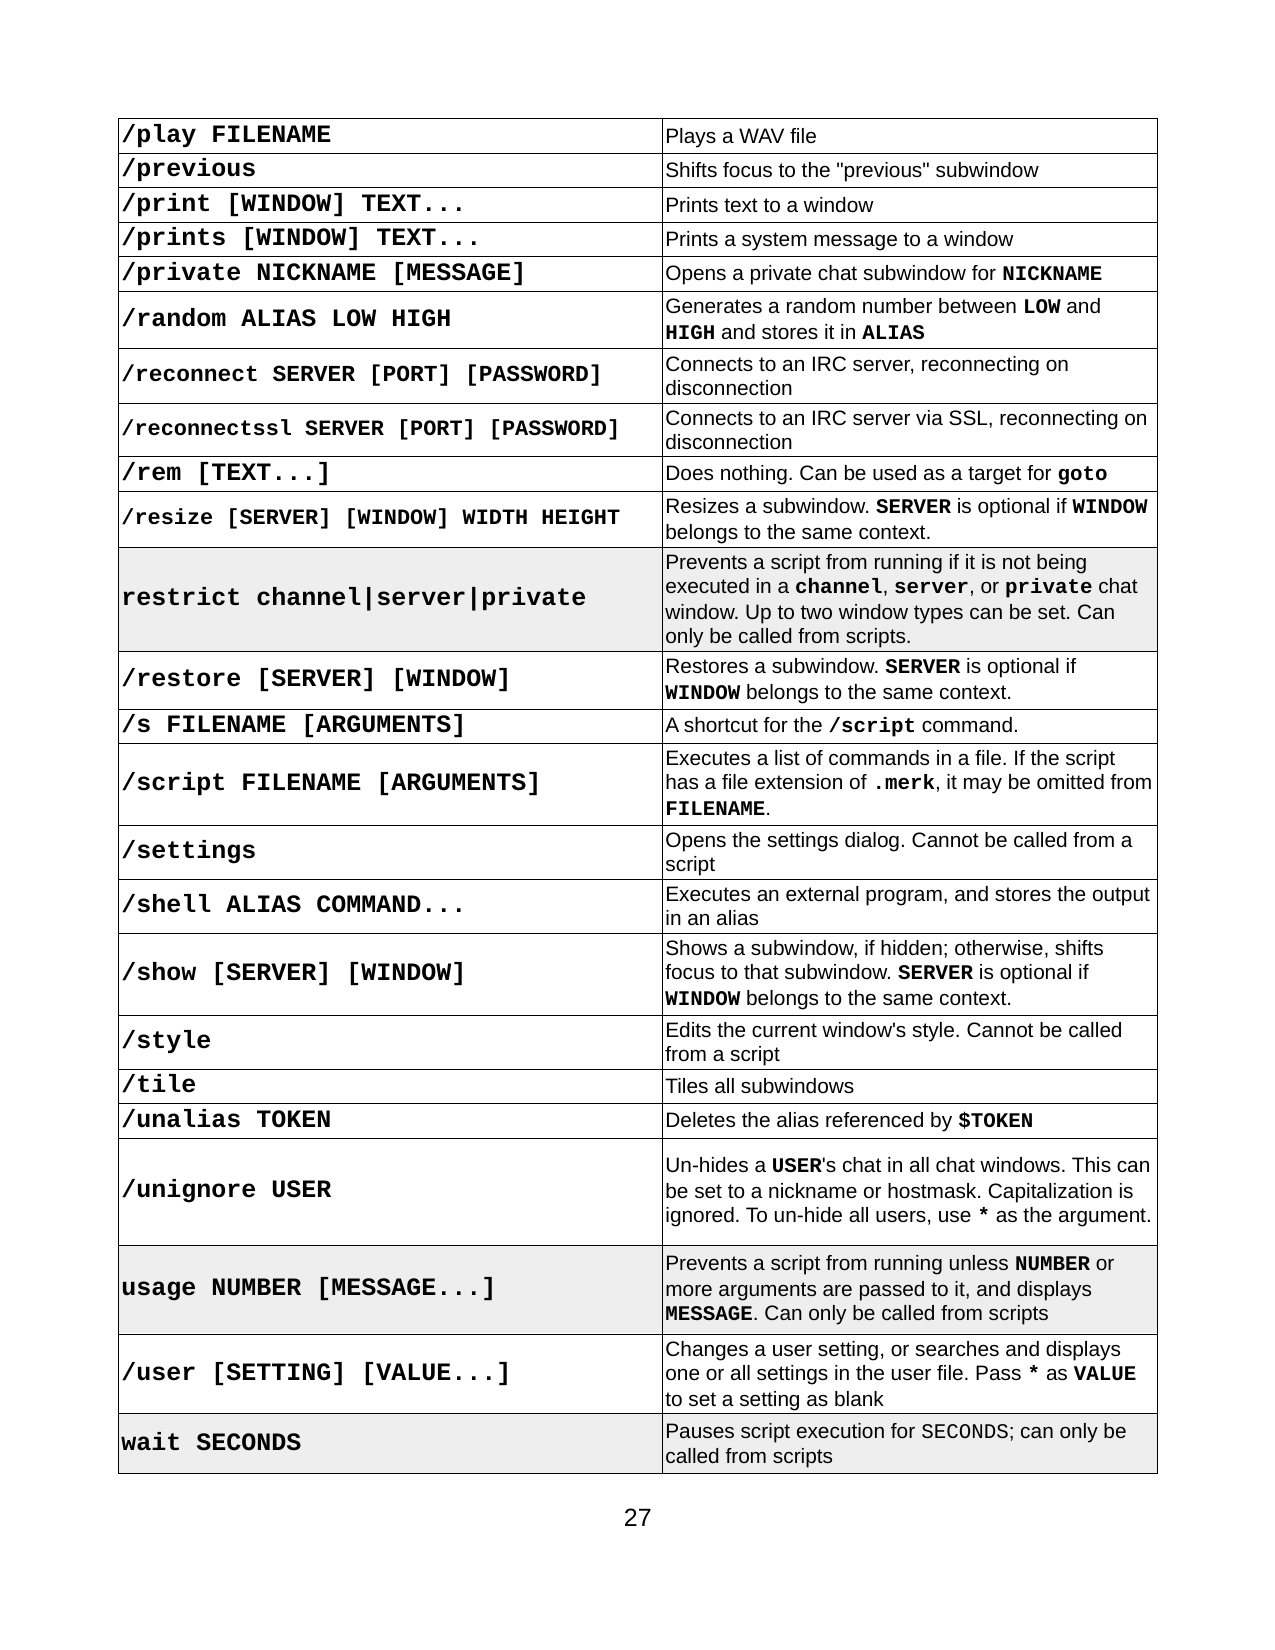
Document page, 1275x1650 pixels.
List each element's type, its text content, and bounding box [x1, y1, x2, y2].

table_cell Executes a list of commands in a file. If the script has a file extension of .merk, it may be omitted from FILENAME. [663, 744, 1157, 825]
table_cell /previous [119, 154, 662, 187]
table_cell /reconnect SERVER [PORT] [PASSWORD] [119, 349, 662, 402]
table_cell /unignore USER [119, 1139, 662, 1244]
table_cell /restore [SERVER] [WINDOW] [119, 652, 662, 708]
table_cell Restores a subwindow. SERVER is optional if WINDOW belongs to the same context. [663, 652, 1157, 708]
table_cell usage NUMBER [MESSAGE...] [119, 1246, 662, 1333]
table_cell Tiles all subwindows [663, 1070, 1157, 1103]
table_cell /style [119, 1016, 662, 1069]
table_cell Shows a subwindow, if hidden; otherwise, shifts focus to that subwindow. SERVER is optional if WINDOW belongs to the same context. [663, 934, 1157, 1015]
table_cell Connects to an IRC server, reconnecting on disconnection [663, 349, 1157, 402]
table_cell Prints text to a window [663, 188, 1157, 222]
table_cell /script FILENAME [ARGUMENTS] [119, 744, 662, 825]
table_cell /random ALIAS LOW HIGH [119, 292, 662, 348]
table_cell Shifts focus to the "previous" subwindow [663, 154, 1157, 187]
table_cell /tile [119, 1070, 662, 1103]
table_cell Opens the settings dialog. Cannot be called from a script [663, 826, 1157, 879]
table_cell /unalias TOKEN [119, 1104, 662, 1138]
table_cell restrict channel|server|private [119, 548, 662, 651]
table_cell /show [SERVER] [WINDOW] [119, 934, 662, 1015]
table_cell Plays a WAV file [663, 119, 1157, 153]
table_cell /settings [119, 826, 662, 879]
table_cell /prints [WINDOW] TEXT... [119, 223, 662, 256]
table_cell Edits the current window's style. Cannot be called from a script [663, 1016, 1157, 1069]
table_cell /print [WINDOW] TEXT... [119, 188, 662, 222]
table_cell Deletes the alias referenced by $TOKEN [663, 1104, 1157, 1138]
table_cell Prints a system message to a window [663, 223, 1157, 256]
table_cell /resize [SERVER] [WINDOW] WIDTH HEIGHT [119, 492, 662, 547]
table_cell Pauses script execution for SECONDS; can only be called from scripts [663, 1414, 1157, 1473]
table_cell Un-hides a USER's chat in all chat windows. This can be set to a nickname or hostmask. Capitalization is ignored. To un-hide all users, use * as the argument. [663, 1139, 1157, 1244]
table_cell /user [SETTING] [VALUE...] [119, 1335, 662, 1413]
table_cell Executes an external program, and stores the output in an alias [663, 880, 1157, 933]
table_cell /private NICKNAME [MESSAGE] [119, 257, 662, 291]
table_cell /shell ALIAS COMMAND... [119, 880, 662, 933]
table_cell Prevents a script from running if it is not being executed in a channel, server, or private chat window. Up to two window types can be set. Can only be called from scripts. [663, 548, 1157, 651]
table_cell Opens a private chat subwindow for NICKNAME [663, 257, 1157, 291]
table_cell /rem [TEXT...] [119, 457, 662, 491]
table_cell Prevents a script from running unless NUMBER or more arguments are passed to it, and displays MESSAGE. Can only be called from scripts [663, 1246, 1157, 1333]
table_cell /s FILENAME [ARGUMENTS] [119, 710, 662, 743]
table_cell /reconnectssl SERVER [PORT] [PASSWORD] [119, 404, 662, 456]
table_cell Does nothing. Can be used as a target for goto [663, 457, 1157, 491]
table_cell Connects to an IRC server via SSL, reconnecting on disconnection [663, 404, 1157, 456]
table_cell wait SECONDS [119, 1414, 662, 1473]
table_cell Resizes a subwindow. SERVER is optional if WINDOW belongs to the same context. [663, 492, 1157, 547]
table_cell /play FILENAME [119, 119, 662, 153]
table_cell A shortcut for the /script command. [663, 710, 1157, 743]
table_cell Generates a random number between LOW and HIGH and stores it in ALIAS [663, 292, 1157, 348]
table_cell Changes a user setting, or searches and displays one or all settings in the user file. Pass * as VALUE to set a setting as blank [663, 1335, 1157, 1413]
